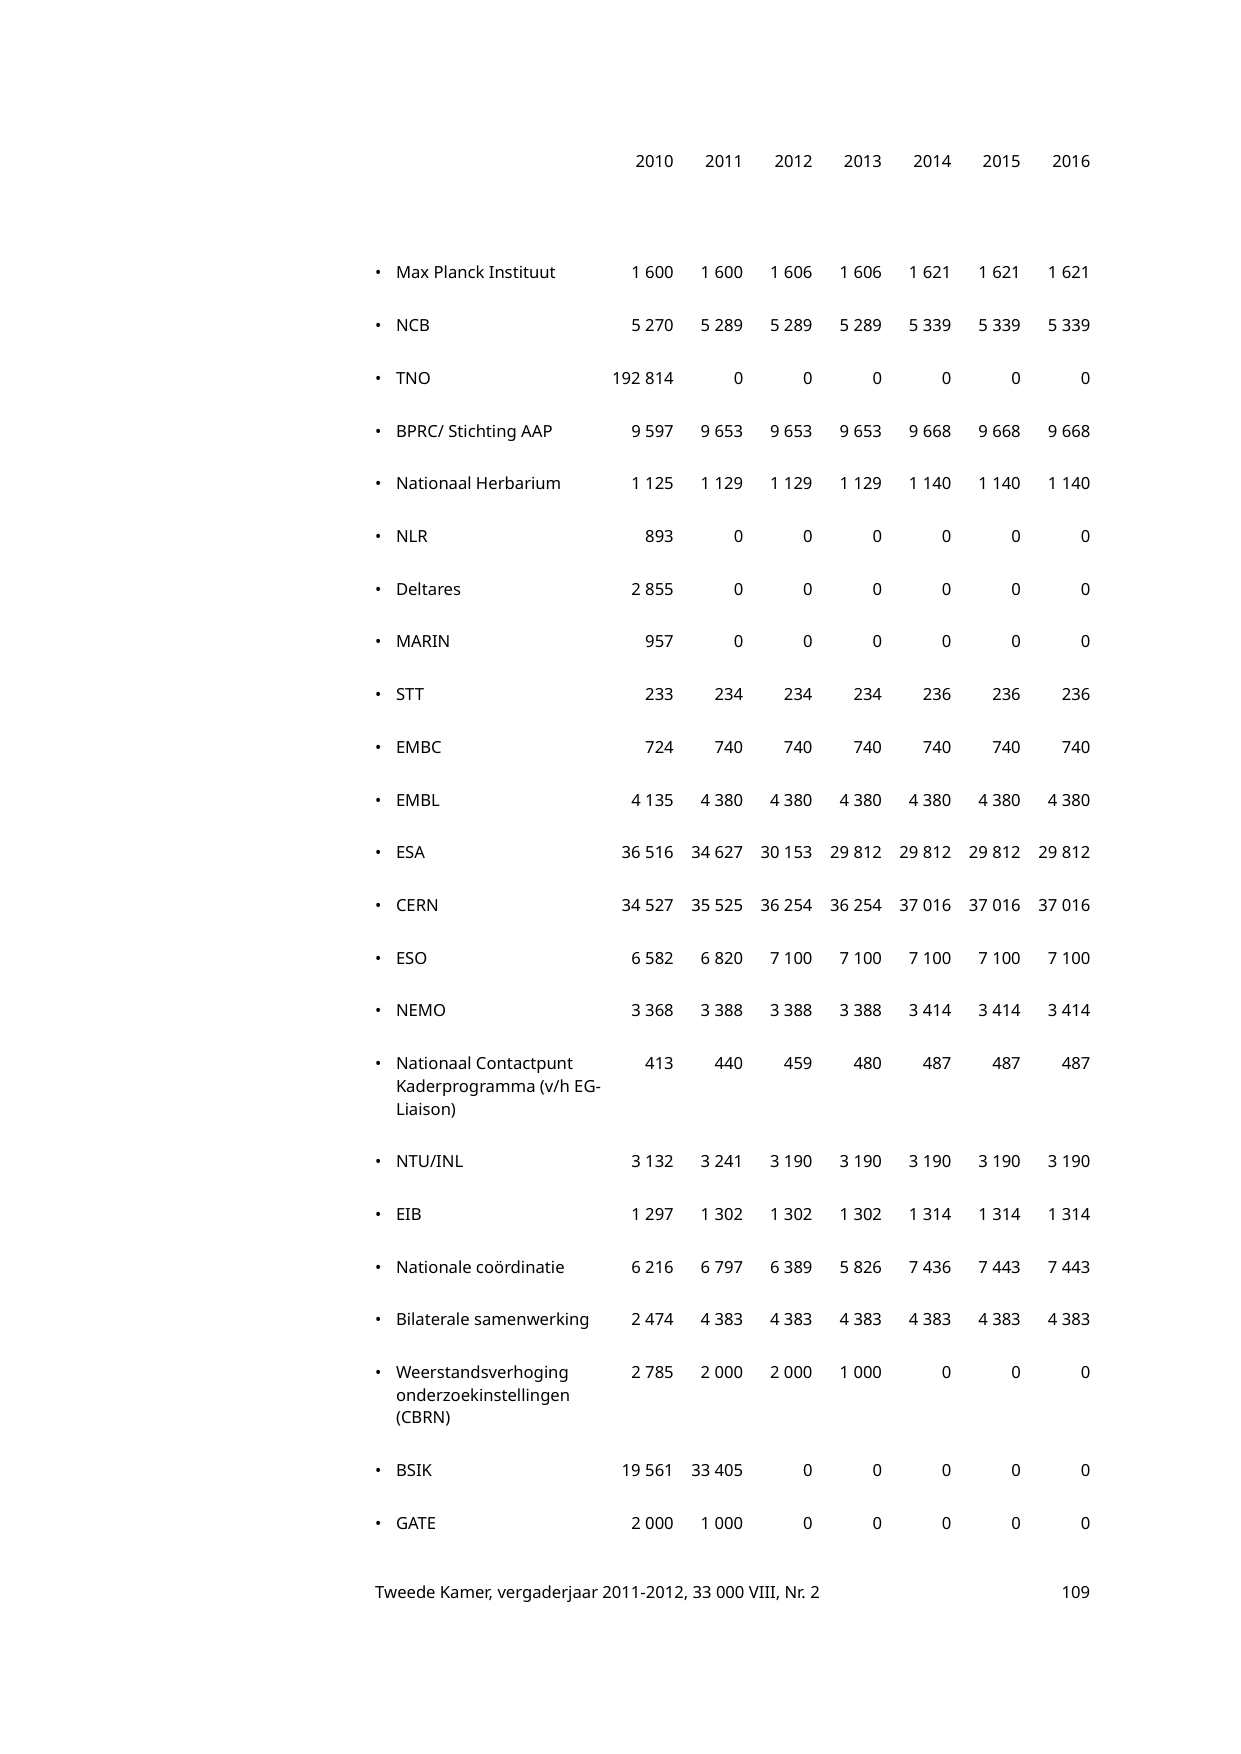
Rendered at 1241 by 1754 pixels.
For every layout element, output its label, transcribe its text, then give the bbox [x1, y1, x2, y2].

table_cell 1 125 [604, 472, 673, 525]
table_cell 0 [1021, 630, 1090, 683]
table_cell 0 [674, 367, 743, 419]
table_cell BSIK [396, 1459, 604, 1512]
table_cell 2 474 [604, 1308, 673, 1361]
table_cell • [375, 1150, 396, 1203]
table_cell 0 [1021, 1459, 1090, 1512]
table_cell 0 [951, 578, 1021, 630]
table_cell 740 [882, 736, 951, 788]
table_cell 5 289 [674, 314, 743, 367]
table_cell ESA [396, 841, 604, 894]
table_cell • [375, 314, 396, 367]
table_cell 1 314 [1021, 1203, 1090, 1255]
table_cell 192 814 [604, 367, 673, 419]
table_cell • [375, 788, 396, 841]
table_cell 1 140 [882, 472, 951, 525]
table_cell 3 241 [674, 1150, 743, 1203]
table_cell 0 [951, 1361, 1021, 1459]
table_cell 4 380 [951, 788, 1021, 841]
table_cell 6 389 [743, 1255, 812, 1308]
table_cell 4 380 [1021, 788, 1090, 841]
table_cell 0 [882, 367, 951, 419]
table_cell Bilaterale samenwerking [396, 1308, 604, 1361]
table_cell 0 [812, 578, 882, 630]
table_cell NEMO [396, 999, 604, 1052]
table_cell 7 100 [951, 946, 1021, 999]
table_cell 3 388 [743, 999, 812, 1052]
table_cell 0 [951, 630, 1021, 683]
table_cell 1 129 [812, 472, 882, 525]
table_cell 4 380 [743, 788, 812, 841]
table_cell • [375, 1308, 396, 1361]
table_cell 740 [951, 736, 1021, 788]
table_cell EMBC [396, 736, 604, 788]
table_cell ESO [396, 946, 604, 999]
table_cell • [375, 261, 396, 314]
table_cell 4 383 [812, 1308, 882, 1361]
table_cell 2 000 [743, 1361, 812, 1459]
table_header 2013 [812, 150, 882, 208]
table_cell EMBL [396, 788, 604, 841]
table_cell 9 653 [812, 419, 882, 472]
table_cell 0 [812, 525, 882, 577]
table_cell NCB [396, 314, 604, 367]
table_cell TNO [396, 367, 604, 419]
table_cell 3 414 [1021, 999, 1090, 1052]
table_cell 0 [882, 1512, 951, 1534]
table_cell EIB [396, 1203, 604, 1255]
table_cell 0 [743, 1512, 812, 1534]
table_cell [604, 209, 673, 261]
table_cell 0 [812, 1512, 882, 1534]
table_cell • [375, 946, 396, 999]
table_cell Nationaal Herbarium [396, 472, 604, 525]
table_cell • [375, 367, 396, 419]
table_header 2014 [882, 150, 951, 208]
table_cell 0 [743, 630, 812, 683]
table_cell 5 289 [812, 314, 882, 367]
table_cell 0 [743, 525, 812, 577]
table_cell 6 797 [674, 1255, 743, 1308]
table_header 2010 [604, 150, 673, 208]
table_cell 0 [674, 630, 743, 683]
table_cell 0 [812, 1459, 882, 1512]
table_cell Nationaal Contactpunt Kaderprogramma (v/h EG-Liaison) [396, 1052, 604, 1150]
table_cell 3 388 [674, 999, 743, 1052]
table_cell 2 785 [604, 1361, 673, 1459]
table_cell 3 190 [951, 1150, 1021, 1203]
table_cell 4 383 [882, 1308, 951, 1361]
table_cell 1 302 [743, 1203, 812, 1255]
table_cell 957 [604, 630, 673, 683]
table_cell 1 606 [812, 261, 882, 314]
table_cell • [375, 894, 396, 946]
table_cell 2 855 [604, 578, 673, 630]
table_cell 740 [674, 736, 743, 788]
table_cell 7 100 [743, 946, 812, 999]
table_cell 1 297 [604, 1203, 673, 1255]
table_cell 893 [604, 525, 673, 577]
table_cell 1 140 [951, 472, 1021, 525]
table_cell 30 153 [743, 841, 812, 894]
table_cell [375, 209, 396, 261]
table_cell • [375, 841, 396, 894]
table_cell 5 826 [812, 1255, 882, 1308]
table_header 2011 [674, 150, 743, 208]
table_cell 1 600 [604, 261, 673, 314]
table_cell 0 [743, 367, 812, 419]
table_cell 37 016 [1021, 894, 1090, 946]
table_cell • [375, 1512, 396, 1534]
table_cell 19 561 [604, 1459, 673, 1512]
table_cell 0 [882, 525, 951, 577]
table_cell 1 302 [674, 1203, 743, 1255]
table_cell 0 [1021, 367, 1090, 419]
table_cell • [375, 1203, 396, 1255]
table_cell 29 812 [1021, 841, 1090, 894]
table_cell 1 621 [882, 261, 951, 314]
table_cell 36 254 [812, 894, 882, 946]
table_cell Weerstandsverhoging onderzoekinstellingen (CBRN) [396, 1361, 604, 1459]
table_cell 0 [812, 367, 882, 419]
table_cell • [375, 1459, 396, 1512]
table_cell 29 812 [882, 841, 951, 894]
table_cell 4 383 [674, 1308, 743, 1361]
table_cell • [375, 683, 396, 736]
table_cell 3 368 [604, 999, 673, 1052]
table_cell 3 414 [951, 999, 1021, 1052]
table_cell 3 388 [812, 999, 882, 1052]
table_cell 0 [743, 578, 812, 630]
table_cell 36 516 [604, 841, 673, 894]
table_cell 34 627 [674, 841, 743, 894]
table_header [375, 150, 604, 208]
table_cell 35 525 [674, 894, 743, 946]
table_cell 236 [882, 683, 951, 736]
table_cell • [375, 630, 396, 683]
table_cell • [375, 419, 396, 472]
table_cell 2 000 [674, 1361, 743, 1459]
table_cell 0 [882, 1361, 951, 1459]
table_cell [674, 209, 743, 261]
table_cell 1 621 [1021, 261, 1090, 314]
table_cell 0 [1021, 525, 1090, 577]
table_cell 4 380 [674, 788, 743, 841]
table_cell 740 [812, 736, 882, 788]
table_cell 5 270 [604, 314, 673, 367]
table_cell 4 383 [1021, 1308, 1090, 1361]
table_cell 487 [882, 1052, 951, 1150]
table_cell 234 [674, 683, 743, 736]
table_cell 0 [882, 630, 951, 683]
table_cell NLR [396, 525, 604, 577]
table_cell 29 812 [812, 841, 882, 894]
table_cell 487 [951, 1052, 1021, 1150]
table_cell 1 621 [951, 261, 1021, 314]
table_cell 1 314 [882, 1203, 951, 1255]
table_cell 0 [674, 525, 743, 577]
table_cell 36 254 [743, 894, 812, 946]
table_cell [812, 209, 882, 261]
table_cell [1021, 209, 1090, 261]
table_cell 413 [604, 1052, 673, 1150]
table_cell 7 100 [882, 946, 951, 999]
table_cell 6 582 [604, 946, 673, 999]
table_cell 9 668 [882, 419, 951, 472]
table_cell 0 [951, 525, 1021, 577]
table_cell 487 [1021, 1052, 1090, 1150]
table_cell • [375, 1255, 396, 1308]
table_cell 1 000 [812, 1361, 882, 1459]
table_cell 1 140 [1021, 472, 1090, 525]
table_cell [396, 209, 604, 261]
table_cell 0 [1021, 578, 1090, 630]
table_cell 0 [951, 367, 1021, 419]
table_cell 37 016 [882, 894, 951, 946]
table_cell 7 436 [882, 1255, 951, 1308]
table_cell 37 016 [951, 894, 1021, 946]
table_cell MARIN [396, 630, 604, 683]
table_cell 236 [951, 683, 1021, 736]
table_cell • [375, 1052, 396, 1150]
table_cell 1 129 [743, 472, 812, 525]
table_cell • [375, 1361, 396, 1459]
table_cell 480 [812, 1052, 882, 1150]
table_cell CERN [396, 894, 604, 946]
table_cell 459 [743, 1052, 812, 1150]
table_cell BPRC/ Stichting AAP [396, 419, 604, 472]
table_cell 3 132 [604, 1150, 673, 1203]
table_cell 0 [951, 1512, 1021, 1534]
table_cell 4 383 [743, 1308, 812, 1361]
table_cell • [375, 578, 396, 630]
table_cell • [375, 472, 396, 525]
table_cell [951, 209, 1021, 261]
table_cell 3 190 [743, 1150, 812, 1203]
table_cell 7 443 [951, 1255, 1021, 1308]
table_cell 3 190 [882, 1150, 951, 1203]
table_cell 4 135 [604, 788, 673, 841]
table_cell 9 668 [1021, 419, 1090, 472]
table_cell 4 383 [951, 1308, 1021, 1361]
table_cell 7 100 [1021, 946, 1090, 999]
table_cell 234 [743, 683, 812, 736]
table_cell 1 000 [674, 1512, 743, 1534]
table_cell 0 [882, 578, 951, 630]
table_header 2015 [951, 150, 1021, 208]
table_cell STT [396, 683, 604, 736]
table_cell 6 820 [674, 946, 743, 999]
table_cell 4 380 [882, 788, 951, 841]
table_cell 0 [1021, 1361, 1090, 1459]
table_cell 0 [951, 1459, 1021, 1512]
table_cell 5 339 [882, 314, 951, 367]
table_cell 5 339 [951, 314, 1021, 367]
table_cell 233 [604, 683, 673, 736]
table_cell 0 [1021, 1512, 1090, 1534]
table_cell 5 289 [743, 314, 812, 367]
table_cell 9 653 [674, 419, 743, 472]
table_cell Max Planck Instituut [396, 261, 604, 314]
table_cell 440 [674, 1052, 743, 1150]
table_cell 0 [812, 630, 882, 683]
table_cell 33 405 [674, 1459, 743, 1512]
table_cell 1 302 [812, 1203, 882, 1255]
table_cell 0 [674, 578, 743, 630]
table_cell 1 314 [951, 1203, 1021, 1255]
table_cell 2 000 [604, 1512, 673, 1534]
table_cell • [375, 736, 396, 788]
table_cell 4 380 [812, 788, 882, 841]
table_cell 740 [743, 736, 812, 788]
table_cell 3 190 [812, 1150, 882, 1203]
table_cell 6 216 [604, 1255, 673, 1308]
table_cell 740 [1021, 736, 1090, 788]
table_cell NTU/INL [396, 1150, 604, 1203]
table_cell 236 [1021, 683, 1090, 736]
table_cell 3 190 [1021, 1150, 1090, 1203]
table_cell Nationale coördinatie [396, 1255, 604, 1308]
table_cell 3 414 [882, 999, 951, 1052]
table_cell 9 668 [951, 419, 1021, 472]
table_cell 9 597 [604, 419, 673, 472]
table_header 2012 [743, 150, 812, 208]
table_cell 9 653 [743, 419, 812, 472]
table_cell GATE [396, 1512, 604, 1534]
table_cell 1 606 [743, 261, 812, 314]
table_cell [882, 209, 951, 261]
table_cell 1 600 [674, 261, 743, 314]
table_header 2016 [1021, 150, 1090, 208]
table_cell 0 [743, 1459, 812, 1512]
table_cell • [375, 525, 396, 577]
table_cell [743, 209, 812, 261]
table_cell 1 129 [674, 472, 743, 525]
table_cell 34 527 [604, 894, 673, 946]
table_cell 0 [882, 1459, 951, 1512]
table_cell Deltares [396, 578, 604, 630]
table_cell 5 339 [1021, 314, 1090, 367]
table_cell 724 [604, 736, 673, 788]
table_cell 29 812 [951, 841, 1021, 894]
table_cell 234 [812, 683, 882, 736]
table_cell 7 100 [812, 946, 882, 999]
table_cell 7 443 [1021, 1255, 1090, 1308]
table_cell • [375, 999, 396, 1052]
